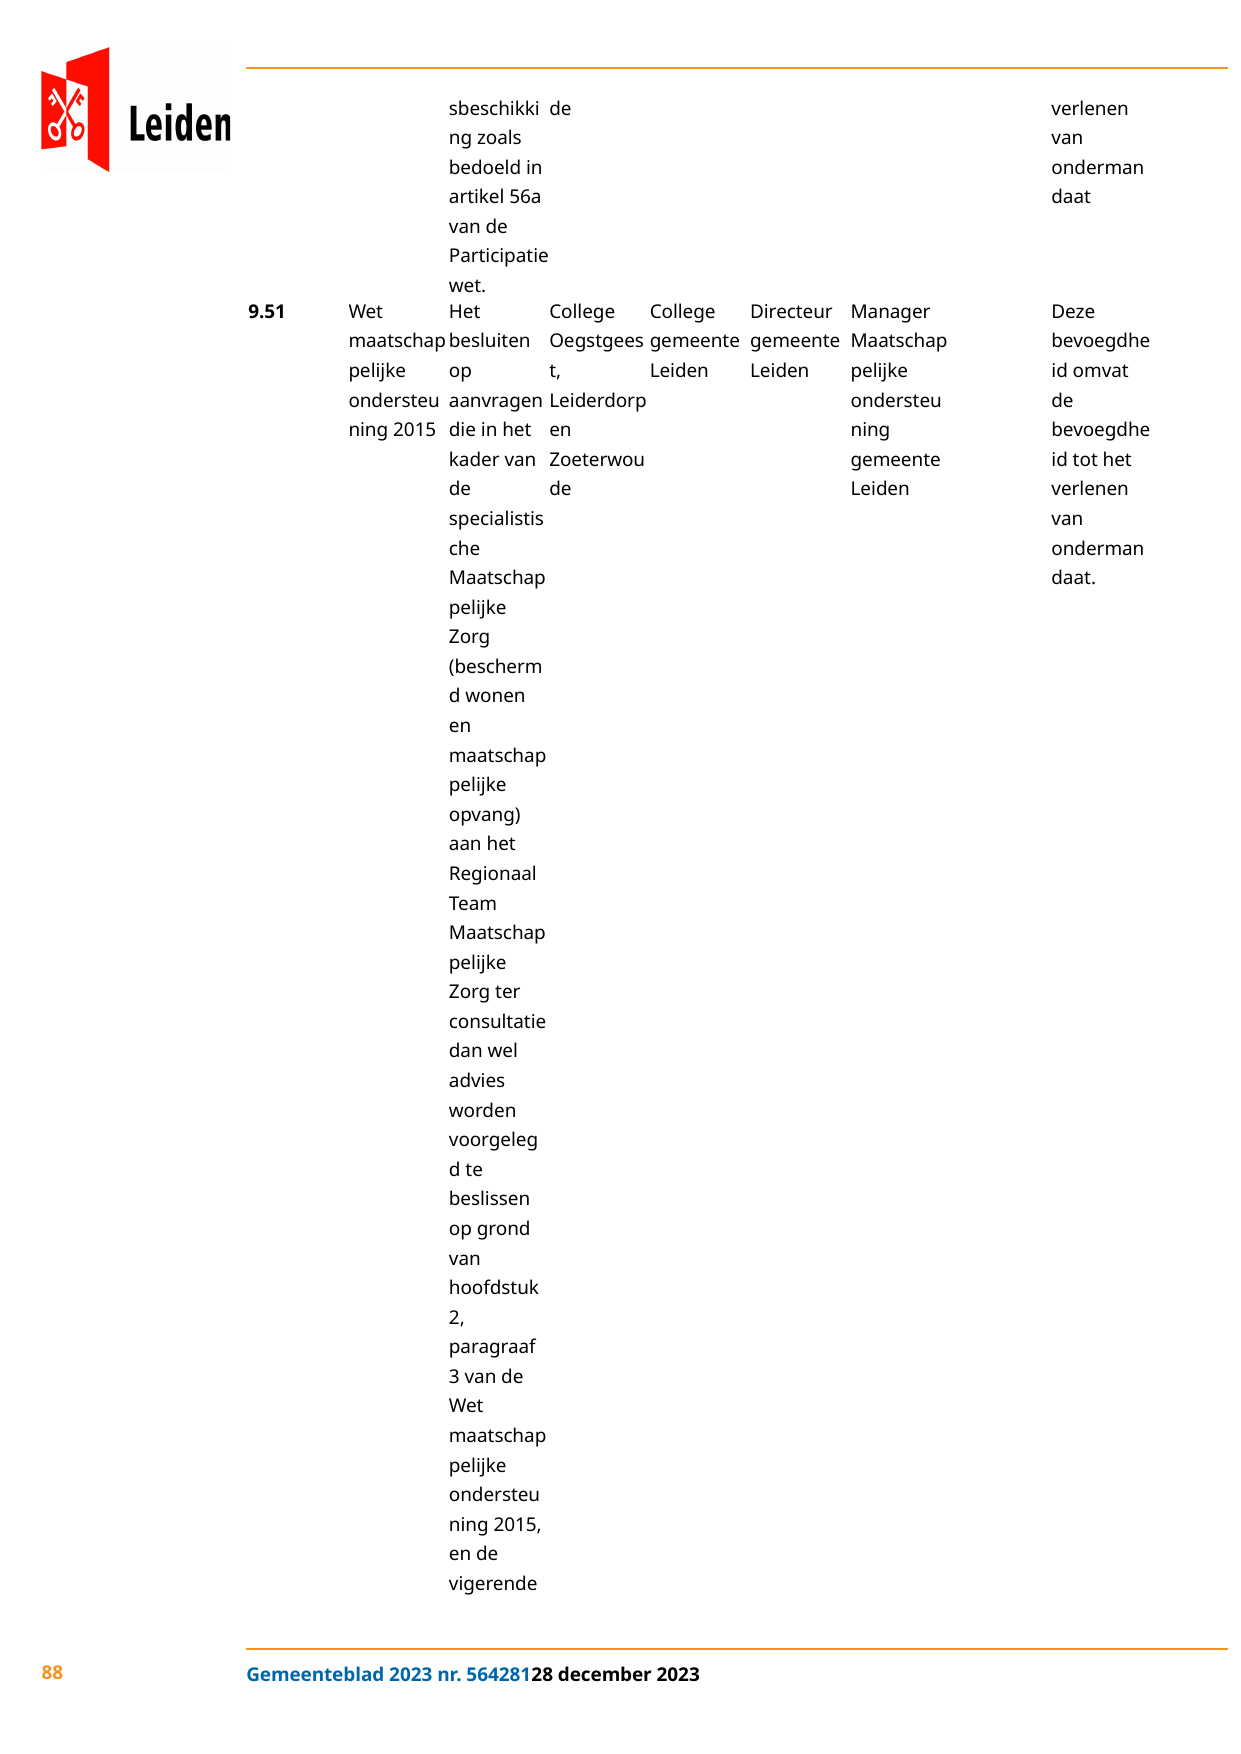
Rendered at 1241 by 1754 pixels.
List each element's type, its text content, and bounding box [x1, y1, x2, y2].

table_cell [951, 298, 1051, 1596]
table_cell Wet maatschappelijke ondersteuning 2015 [348, 298, 449, 1596]
table_cell [750, 95, 850, 298]
table_cell College Oegstgeest, Leiderdorp en Zoeterwoude [549, 298, 649, 1596]
table_cell Manager Maatschappelijke ondersteuning gemeente Leiden [850, 298, 951, 1596]
table_cell [951, 95, 1051, 298]
table_cell [248, 95, 348, 298]
table_cell Directeur gemeente Leiden [750, 298, 850, 1596]
table_cell 9.51 [248, 298, 348, 1596]
table_cell [850, 95, 951, 298]
table_cell College gemeente Leiden [650, 298, 750, 1596]
table_cell sbeschikking zoals bedoeld in artikel 56a van de Participatiewet. [449, 95, 549, 298]
table_cell [348, 95, 449, 298]
table_cell Deze bevoegdheid omvat de bevoegdheid tot het verlenen van ondermandaat. [1051, 298, 1152, 1596]
table_cell [650, 95, 750, 298]
table_cell verlenen van ondermandaat [1051, 95, 1152, 298]
table_cell de [549, 95, 649, 298]
picture [41, 47, 231, 172]
table_cell Het besluiten op aanvragen die in het kader van de specialistische Maatschappelijke Zorg (beschermd wonen en maatschappelijke opvang) aan het Regionaal Team Maatschappelijke Zorg ter consultatie dan wel advies worden voorgelegd te beslissen op grond van hoofdstuk 2, paragraaf 3 van de Wet maatschappelijke ondersteuning 2015, en de vigerende [449, 298, 549, 1596]
